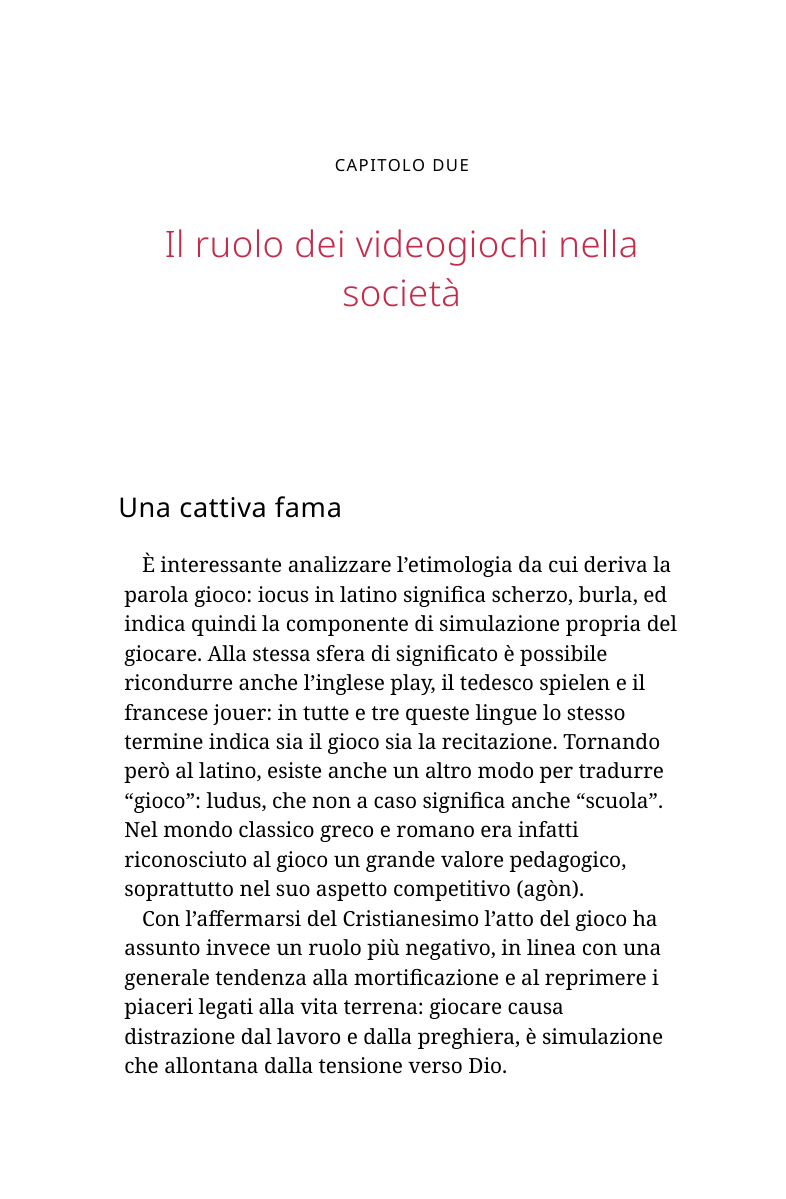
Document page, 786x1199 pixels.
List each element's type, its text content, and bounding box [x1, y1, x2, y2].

text È interessante analizzare l’etimologia da cui deriva la parola gioco: iocus in latino significa scherzo, burla, ed indica quindi la componente di simulazione propria del giocare. Alla stessa sfera di significato è possibile ricondurre anche l’inglese play, il tedesco spielen e il francese jouer: in tutte e tre queste lingue lo stesso termine indica sia il gioco sia la recitazione. Tornando però al latino, esiste anche un altro modo per tradurre “gioco”: ludus, che non a caso significa anche “scuola”. Nel mondo classico greco e romano era infatti riconosciuto al gioco un grande valore pedagogico, soprattutto nel suo aspetto competitivo (agòn). [124, 549, 679, 903]
subtitle Capitolo due [124, 153, 679, 176]
subtitle Il ruolo dei videogiochi nella società [124, 218, 679, 317]
subtitle Una cattiva fama [118, 489, 679, 526]
text Con l’affermarsi del Cristianesimo l’atto del gioco ha assunto invece un ruolo più negativo, in linea con una generale tendenza alla mortificazione e al reprimere i piaceri legati alla vita terrena: giocare causa distrazione dal lavoro e dalla preghiera, è simulazione che allontana dalla tensione verso Dio. [124, 903, 679, 1080]
